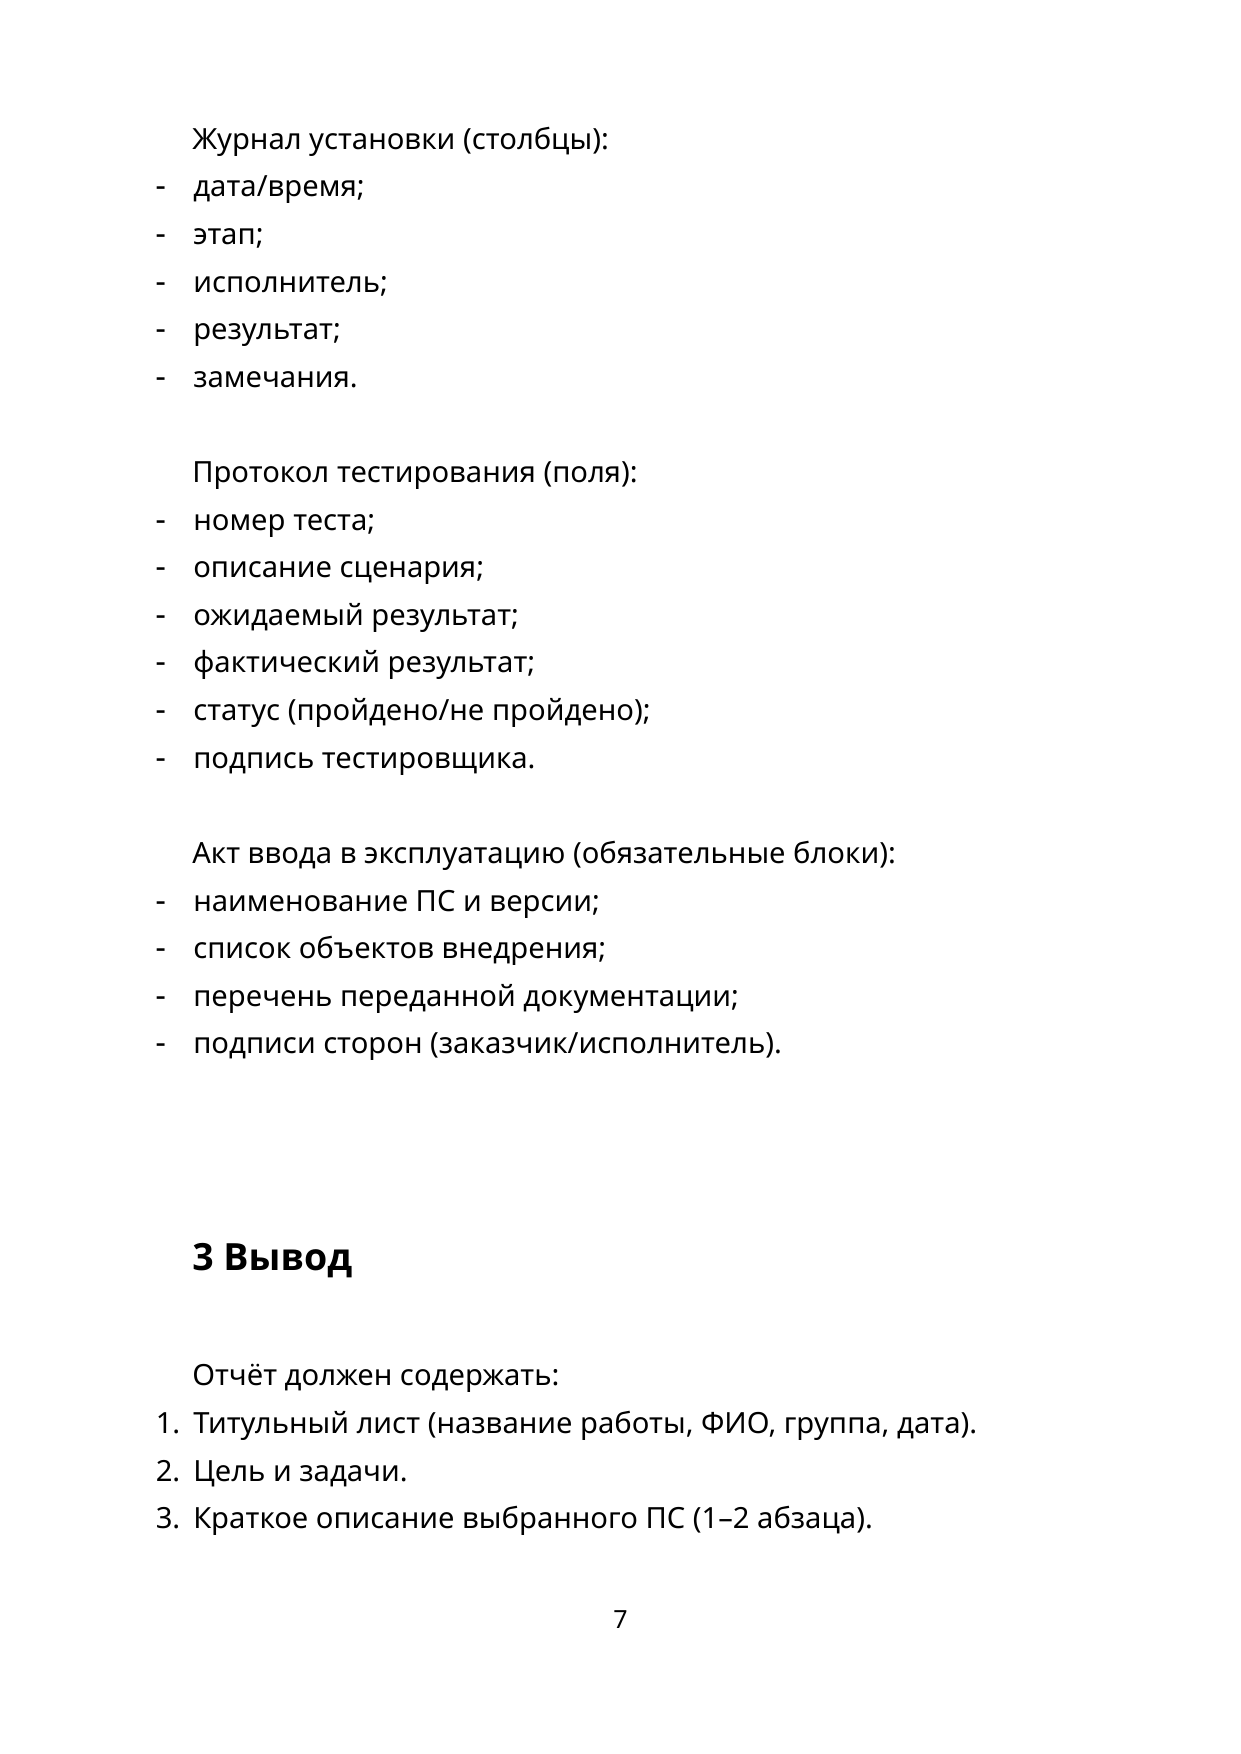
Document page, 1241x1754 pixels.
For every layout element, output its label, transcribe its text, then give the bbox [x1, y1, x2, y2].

text Журнал установки (столбцы): [118, 118, 1122, 158]
list подпись тестировщика. [156, 737, 1122, 777]
list номер теста; [156, 499, 1122, 539]
list фактический результат; [156, 642, 1122, 681]
subtitle 3 Вывод [118, 1230, 1122, 1281]
text Протокол тестирования (поля): [118, 451, 1122, 491]
list перечень переданной документации; [156, 975, 1122, 1015]
list статус (пройдено/не пройдено); [156, 689, 1122, 729]
text Акт ввода в эксплуатацию (обязательные блоки): [118, 832, 1122, 872]
list Цель и задачи. [156, 1450, 1122, 1489]
list ожидаемый результат; [156, 594, 1122, 634]
list наименование ПС и версии; [156, 880, 1122, 919]
list дата/время; [156, 166, 1122, 205]
list Титульный лист (название работы, ФИО, группа, дата). [156, 1402, 1122, 1442]
list подписи сторон (заказчик/исполнитель). [156, 1023, 1122, 1062]
list описание сценария; [156, 547, 1122, 586]
list замечания. [156, 356, 1122, 396]
list этап; [156, 213, 1122, 253]
list список объектов внедрения; [156, 927, 1122, 967]
list Краткое описание выбранного ПС (1–2 абзаца). [156, 1497, 1122, 1537]
list исполнитель; [156, 261, 1122, 301]
text Отчёт должен содержать: [118, 1354, 1122, 1394]
list результат; [156, 308, 1122, 348]
